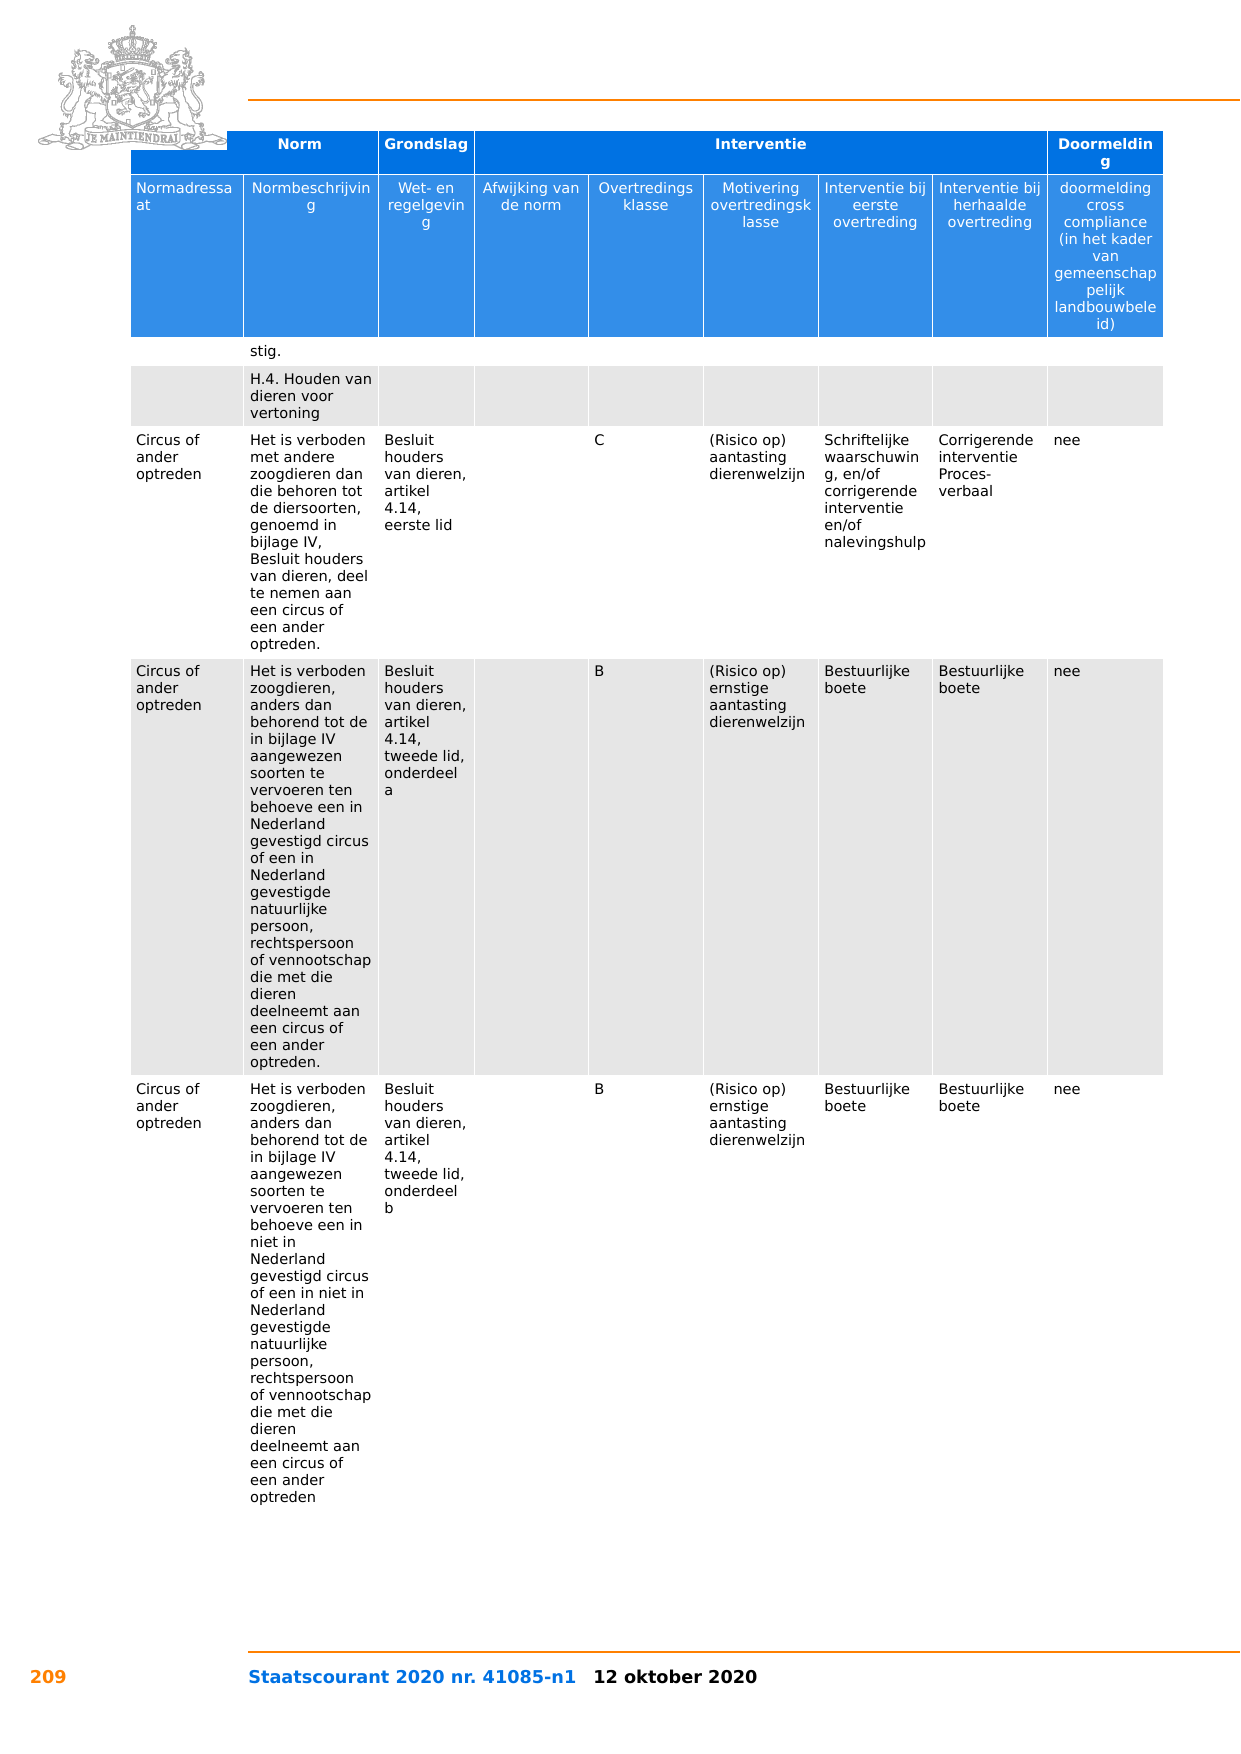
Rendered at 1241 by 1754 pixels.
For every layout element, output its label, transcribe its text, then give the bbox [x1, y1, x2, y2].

table_cell [379, 366, 474, 426]
table_cell [475, 1076, 588, 1510]
table_header Grondslag [379, 131, 474, 174]
table_cell Circus of ander optreden [131, 659, 243, 1075]
table_cell nee [1048, 427, 1163, 657]
table_cell C [589, 427, 703, 657]
table_cell Corrigerende interventie Proces-verbaal [933, 427, 1047, 657]
table_cell [933, 339, 1047, 365]
table_cell Besluit houders van dieren, artikel 4.14, tweede lid, onderdeel b [379, 1076, 474, 1510]
table_header Interventie [475, 131, 1047, 174]
table_cell [475, 659, 588, 1075]
table_cell Bestuurlijke boete [819, 659, 932, 1075]
table_cell Besluit houders van dieren, artikel 4.14, eerste lid [379, 427, 474, 657]
table_header Norm [131, 131, 378, 174]
table_cell Het is verboden zoogdieren, anders dan behorend tot de in bijlage IV aangewezen soorten te vervoeren ten behoeve een in Nederland gevestigd circus of een in Nederland gevestigde natuurlijke persoon, rechtspersoon of vennootschap die met die dieren deelneemt aan een circus of een ander optreden. [244, 659, 378, 1075]
table_cell [704, 366, 818, 426]
table_cell [475, 339, 588, 365]
table_cell nee [1048, 659, 1163, 1075]
table_cell [704, 339, 818, 365]
table_cell (Risico op) ernstige aantasting dierenwelzijn [704, 1076, 818, 1510]
table_cell stig. [244, 339, 378, 365]
table_cell Interventie bij herhaalde overtreding [933, 175, 1047, 337]
table_cell H.4. Houden van dieren voor vertoning [244, 366, 378, 426]
table_cell Het is verboden zoogdieren, anders dan behorend tot de in bijlage IV aangewezen soorten te vervoeren ten behoeve een in niet in Nederland gevestigd circus of een in niet in Nederland gevestigde natuurlijke persoon, rechtspersoon of vennootschap die met die dieren deelneemt aan een circus of een ander optreden [244, 1076, 378, 1510]
table_cell Bestuurlijke boete [933, 1076, 1047, 1510]
table_cell Overtredingsklasse [589, 175, 703, 337]
table_cell [475, 366, 588, 426]
table_cell Motivering overtredingsklasse [704, 175, 818, 337]
table_cell Bestuurlijke boete [819, 1076, 932, 1510]
table_cell Schriftelijke waarschuwing, en/of corrigerende interventie en/of nalevingshulp [819, 427, 932, 657]
table_cell [1048, 339, 1163, 365]
table_cell nee [1048, 1076, 1163, 1510]
table_cell [819, 366, 932, 426]
table_cell (Risico op) aantasting dierenwelzijn [704, 427, 818, 657]
table_cell Besluit houders van dieren, artikel 4.14, tweede lid, onderdeel a [379, 659, 474, 1075]
table_cell Circus of ander optreden [131, 1076, 243, 1510]
table_cell [131, 366, 243, 426]
table_cell doormelding cross compliance (in het kader van gemeenschappelijk landbouwbeleid) [1048, 175, 1163, 337]
table_cell [379, 339, 474, 365]
table_cell Afwijking van de norm [475, 175, 588, 337]
table_cell Bestuurlijke boete [933, 659, 1047, 1075]
table_cell Normbeschrijving [244, 175, 378, 337]
table_cell [131, 339, 243, 365]
table_cell [475, 427, 588, 657]
table_header Doormelding [1048, 131, 1163, 174]
table_cell B [589, 1076, 703, 1510]
table_cell Het is verboden met andere zoogdieren dan die behoren tot de diersoorten, genoemd in bijlage IV, Besluit houders van dieren, deel te nemen aan een circus of een ander optreden. [244, 427, 378, 657]
table_cell [933, 366, 1047, 426]
table_cell Circus of ander optreden [131, 427, 243, 657]
table_cell Normadressaat [131, 175, 243, 337]
table_cell [589, 339, 703, 365]
table_cell (Risico op) ernstige aantasting dierenwelzijn [704, 659, 818, 1075]
table_cell [1048, 366, 1163, 426]
table_cell Wet- en regelgeving [379, 175, 474, 337]
table_cell Interventie bij eerste overtreding [819, 175, 932, 337]
table_cell [589, 366, 703, 426]
table_cell [819, 339, 932, 365]
picture [38, 25, 227, 150]
table_cell B [589, 659, 703, 1075]
